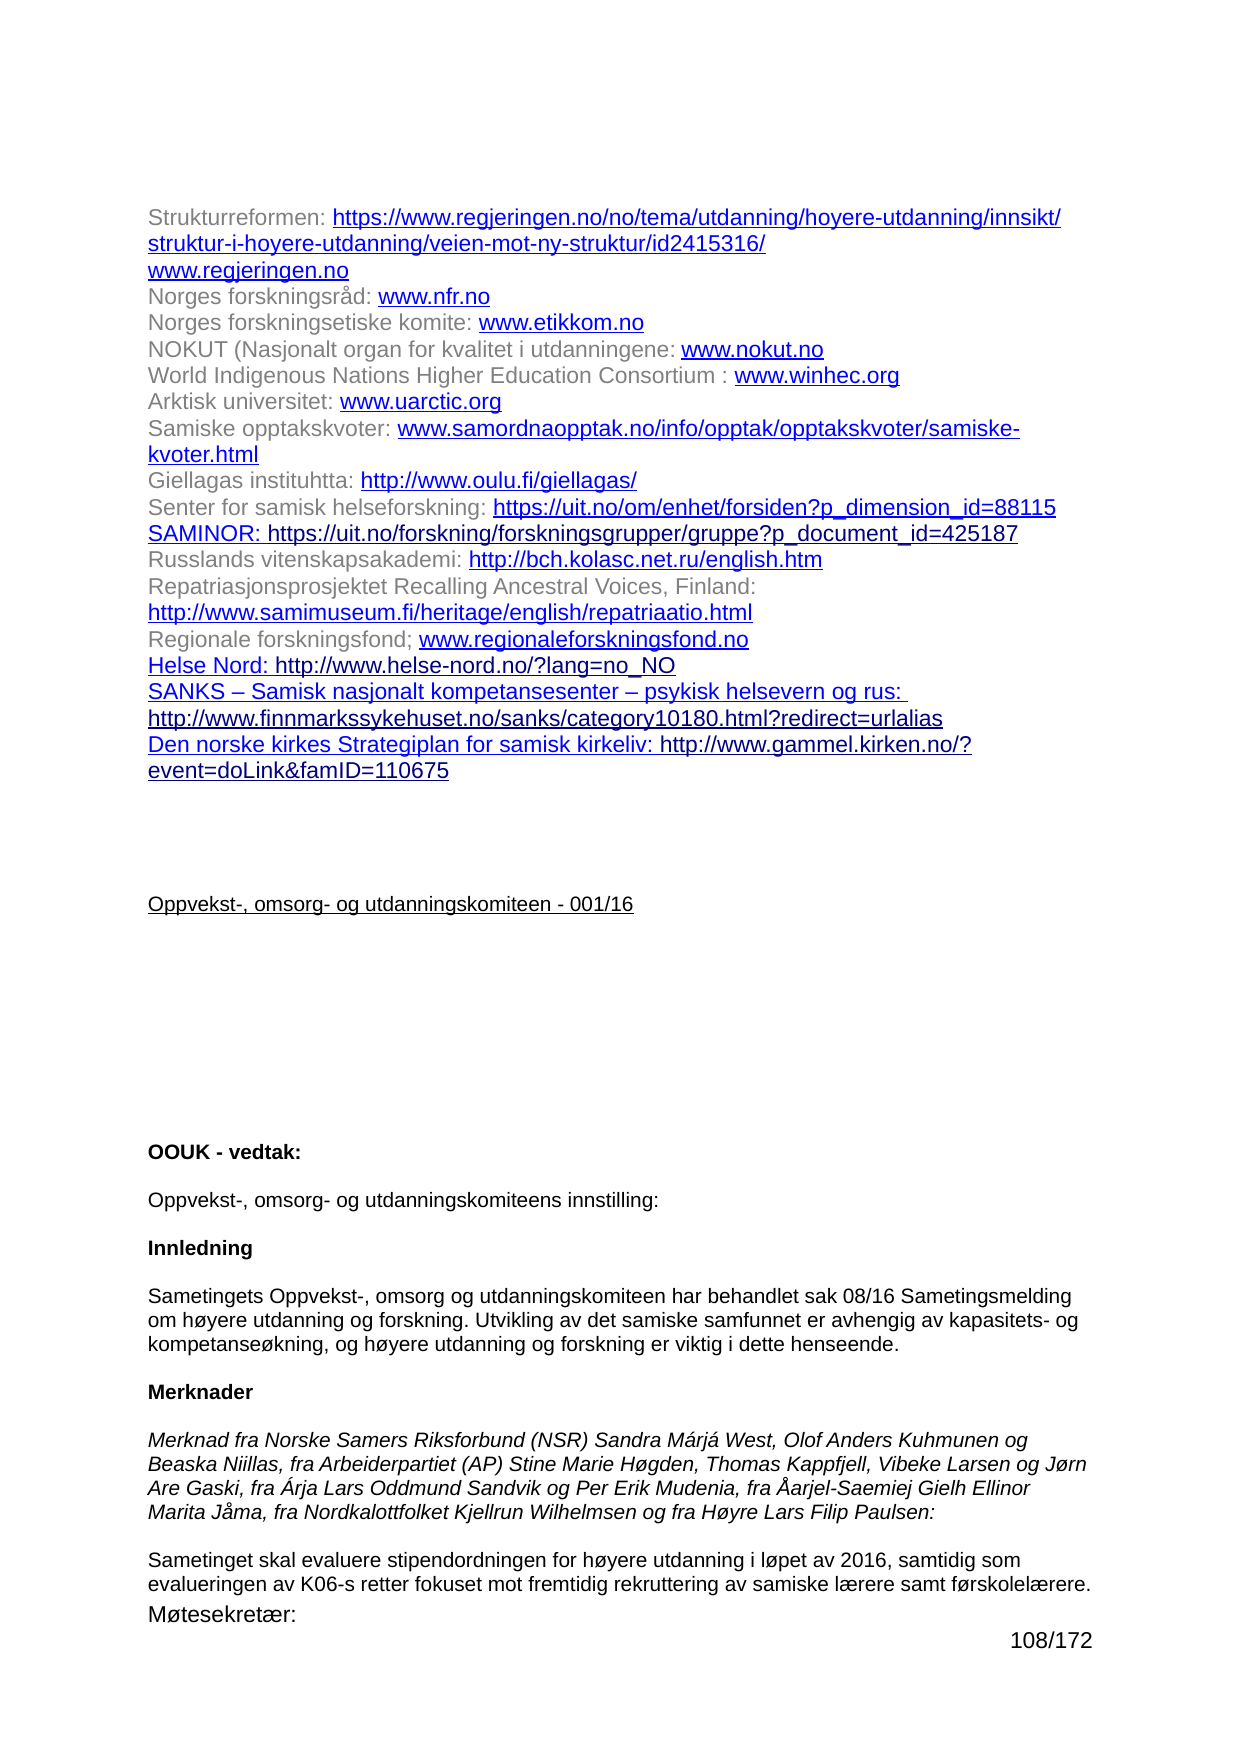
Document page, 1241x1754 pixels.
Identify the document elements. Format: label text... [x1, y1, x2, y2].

text Oppvekst-, omsorg- og utdanningskomiteen - 001/16 [148, 892, 1093, 946]
table_header Strukturreformen: https://www.regjeringen.no/no/tema/utdanning/hoyere-utdanning/innsikt/struktur-i-hoyere-utdanning/veien-mot-ny-struktur/id2415316/ www.regjeringen.no Norges forskningsråd: www.nfr.no Norges forskningsetiske komite: www.etikkom.no NOKUT (Nasjonalt organ for kvalitet i utdanningene: www.nokut.no World Indigenous Nations Higher Education Consortium : www.winhec.org Arktisk universitet: www.uarctic.org Samiske opptakskvoter: www.samordnaopptak.no/info/opptak/opptakskvoter/samiske-kvoter.html Giellagas instituhtta: http://www.oulu.fi/giellagas/ Senter for samisk helseforskning: https://uit.no/om/enhet/forsiden?p_dimension_id=88115 SAMINOR: https://uit.no/forskning/forskningsgrupper/gruppe?p_document_id=425187 Russlands vitenskapsakademi: http://bch.kolasc.net.ru/english.htm Repatriasjonsprosjektet Recalling Ancestral Voices, Finland: http://www.samimuseum.fi/heritage/english/repatriaatio.html Regionale forskningsfond; www.regionaleforskningsfond.no Helse Nord: http://www.helse-nord.no/?lang=no_NO SANKS – Samisk nasjonalt kompetansesenter – psykisk helsevern og rus: http://www.finnmarkssykehuset.no/sanks/category10180.html?redirect=urlalias Den norske kirkes Strategiplan for samisk kirkeliv: http://www.gammel.kirken.no/?event=doLink&famID=110675 [136, 148, 1104, 864]
table_header [136, 1019, 1096, 1043]
text OOUK - vedtak: [148, 1140, 1093, 1164]
table_header Oppvekst-, omsorg- og utdanningskomiteens innstilling: Innledning Sametingets Oppvekst-, omsorg og utdanningskomiteen har behandlet sak 08/16 Sametingsmelding om høyere utdanning og forskning. Utvikling av det samiske samfunnet er avhengig av kapasitets- og kompetanseøkning, og høyere utdanning og forskning er viktig i dette henseende. Merknader Merknad fra Norske Samers Riksforbund (NSR) Sandra Márjá West, Olof Anders Kuhmunen og Beaska Niillas, fra Arbeiderpartiet (AP) Stine Marie Høgden, Thomas Kappfjell, Vibeke Larsen og Jørn Are Gaski, fra Árja Lars Oddmund Sandvik og Per Erik Mudenia, fra Åarjel-Saemiej Gielh Ellinor Marita Jåma, fra Nordkalottfolket Kjellrun Wilhelmsen og fra Høyre Lars Filip Paulsen: Sametinget skal evaluere stipendordningen for høyere utdanning i løpet av 2016, samtidig som evalueringen av K06-s retter fokuset mot fremtidig rekruttering av samiske lærere samt førskolelærere. [136, 1188, 1104, 1595]
